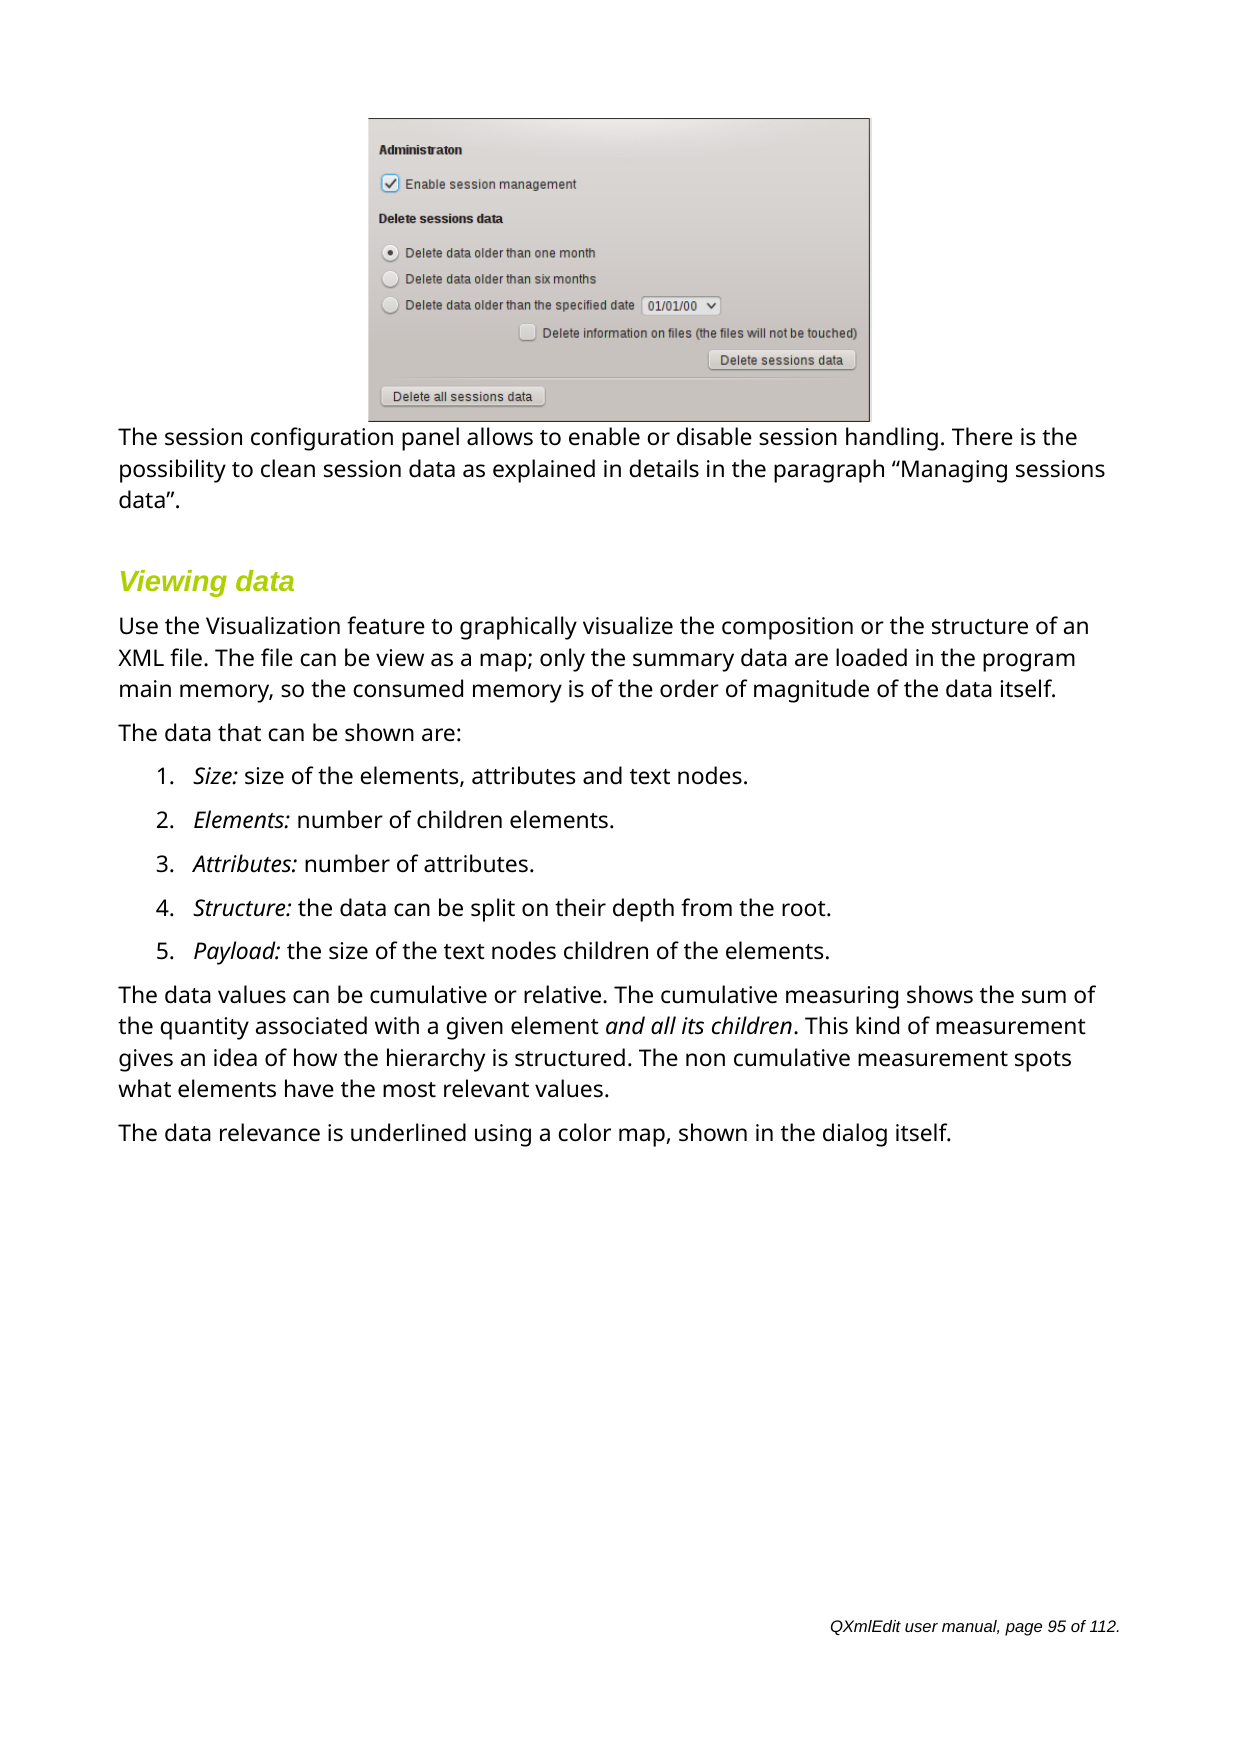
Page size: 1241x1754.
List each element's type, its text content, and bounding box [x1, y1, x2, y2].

text Use the Visualization feature to graphically visualize the composition or the structure of an XML file. The file can be view as a map; only the summary data are loaded in the program main memory, so the consumed memory is of the order of magnitude of the data itself. [118, 610, 1122, 704]
subtitle Viewing data [118, 564, 1122, 598]
list Payload: the size of the text nodes children of the elements. [156, 935, 1122, 966]
list Elements: number of children elements. [156, 804, 1122, 835]
list Attributes: number of attributes. [156, 848, 1122, 879]
picture [368, 118, 872, 422]
text The data that can be shown are: [118, 716, 1122, 748]
text The session configuration panel allows to enable or disable session handling. There is the possibility to clean session data as explained in details in the paragraph “Managing sessions data”. [118, 422, 1122, 515]
list Size: size of the elements, attributes and text nodes. [156, 760, 1122, 791]
list Structure: the data can be split on their depth from the root. [156, 891, 1122, 923]
text The data values can be cumulative or relative. The cumulative measuring shows the sum of the quantity associated with a given element and all its children. This kind of measurement gives an idea of how the hierarchy is structured. The non cumulative measurement spots what elements have the most relevant values. [118, 979, 1122, 1104]
text The data relevance is underlined using a color map, shown in the dialog itself. [118, 1116, 1122, 1148]
